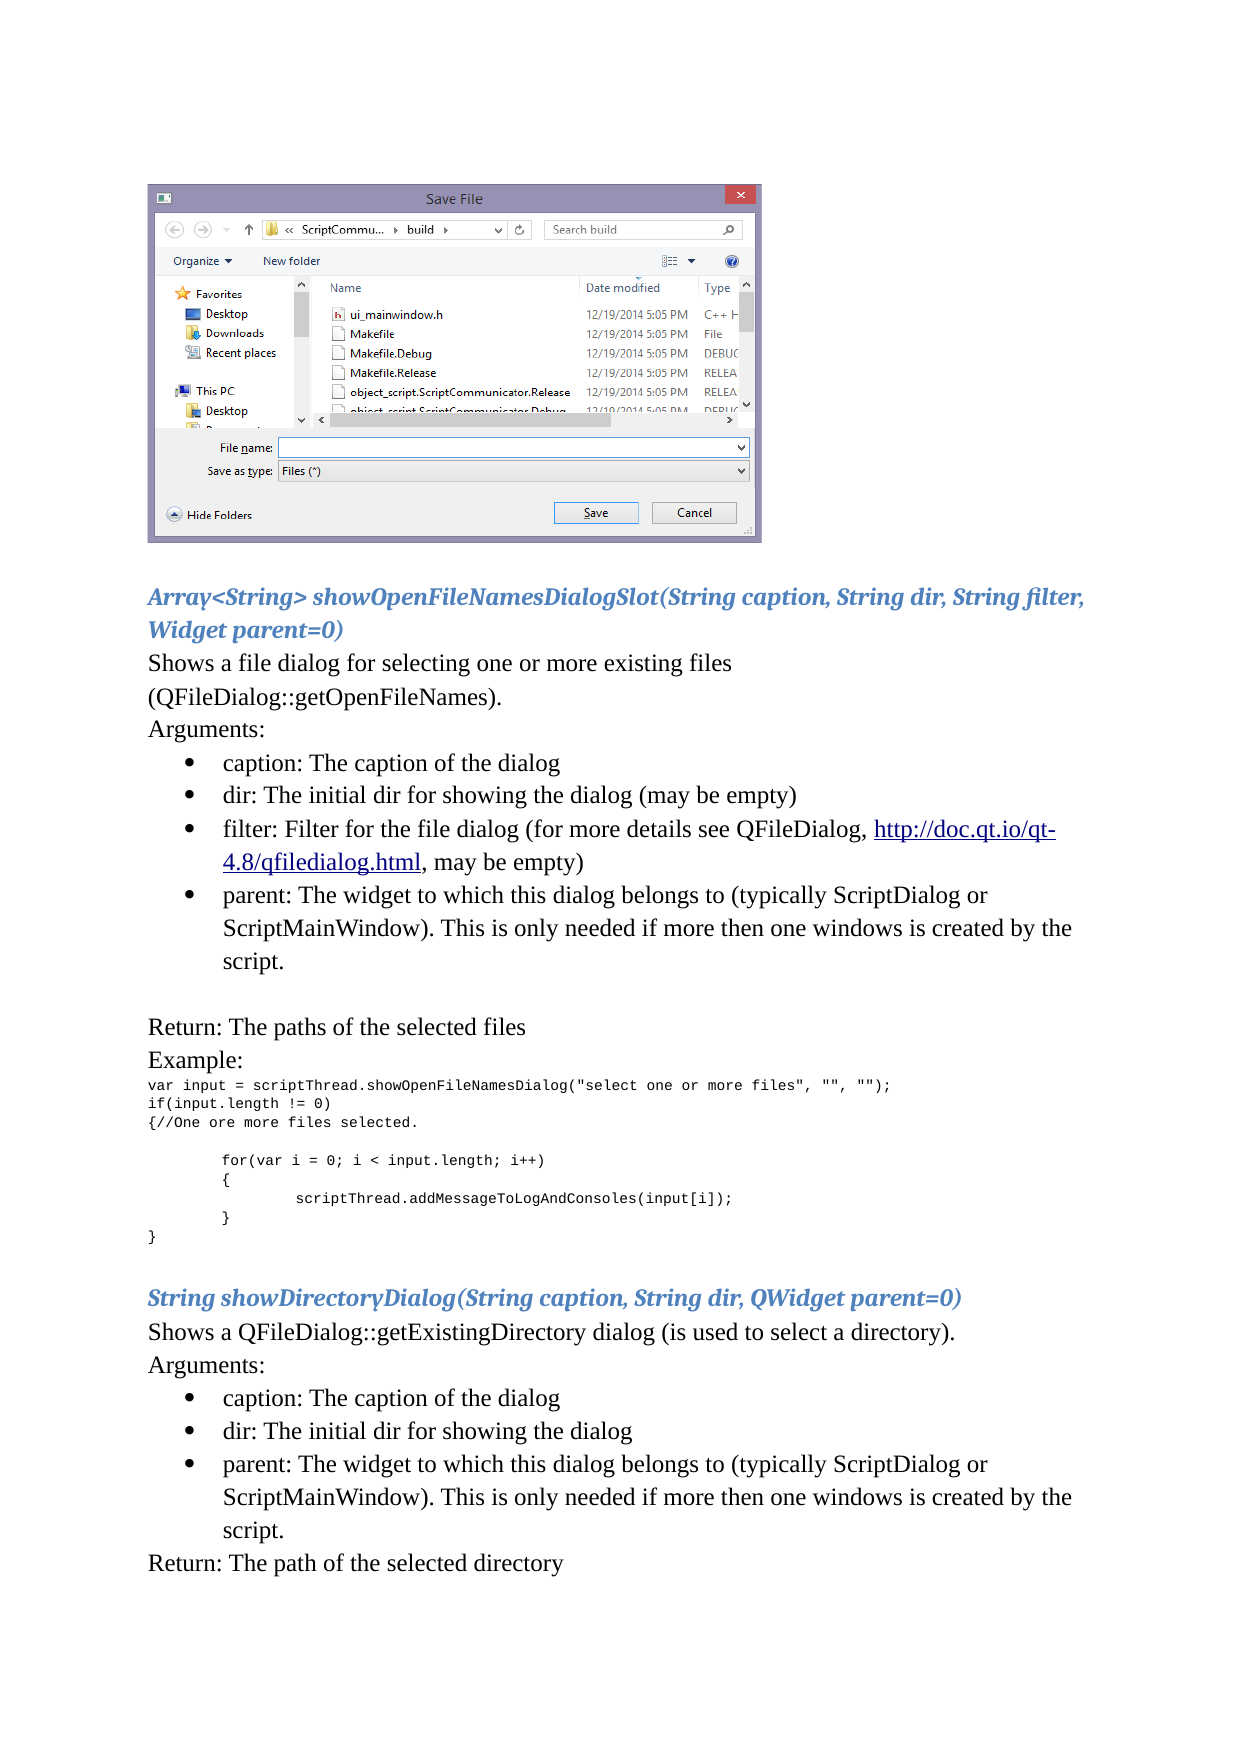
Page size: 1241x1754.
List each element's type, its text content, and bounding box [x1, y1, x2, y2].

list dir: The initial dir for showing the dialog (may be empty) [185, 781, 1093, 809]
text {//One ore more files selected. [148, 1116, 1093, 1132]
list caption: The caption of the dialog [185, 1383, 1093, 1412]
text if(input.length != 0) [148, 1097, 1093, 1113]
picture [147, 184, 762, 543]
text scriptThread.addMessageToLogAndConsoles(input[i]); [148, 1192, 1093, 1208]
list caption: The caption of the dialog [185, 748, 1093, 776]
text Example: [148, 1045, 1093, 1073]
list parent: The widget to which this dialog belongs to (typically ScriptDialog or ScriptMainWindow). This is only needed if more then one windows is created by the script. [185, 1449, 1093, 1544]
list parent: The widget to which this dialog belongs to (typically ScriptDialog or ScriptMainWindow). This is only needed if more then one windows is created by the script. [185, 880, 1093, 974]
text { [148, 1173, 1093, 1189]
text var input = scriptThread.showOpenFileNamesDialog("select one or more files", "", ""); [148, 1078, 1093, 1094]
text } [148, 1229, 1093, 1246]
subtitle String showDirectoryDialog(String caption, String dir, QWidget parent=0) [148, 1284, 1093, 1313]
text Return: The paths of the selected files [148, 1012, 1093, 1041]
subtitle Array<String> showOpenFileNamesDialogSlot(String caption, String dir, String filter, Widget parent=0) [148, 582, 1093, 644]
text Shows a file dialog for selecting one or more existing files (QFileDialog::getOpenFileNames). [148, 648, 1093, 710]
text Arguments: [148, 1350, 1093, 1379]
text Arguments: [148, 714, 1093, 743]
list dir: The initial dir for showing the dialog [185, 1416, 1093, 1445]
text Return: The path of the selected directory [148, 1548, 1093, 1577]
text for(var i = 0; i < input.length; i++) [148, 1154, 1093, 1170]
text } [148, 1211, 1093, 1227]
list filter: Filter for the file dialog (for more details see QFileDialog, http://doc.qt.io/qt-4.8/qfiledialog.html, may be empty) [185, 814, 1093, 875]
text Shows a QFileDialog::getExistingDirectory dialog (is used to select a directory). [148, 1317, 1093, 1346]
